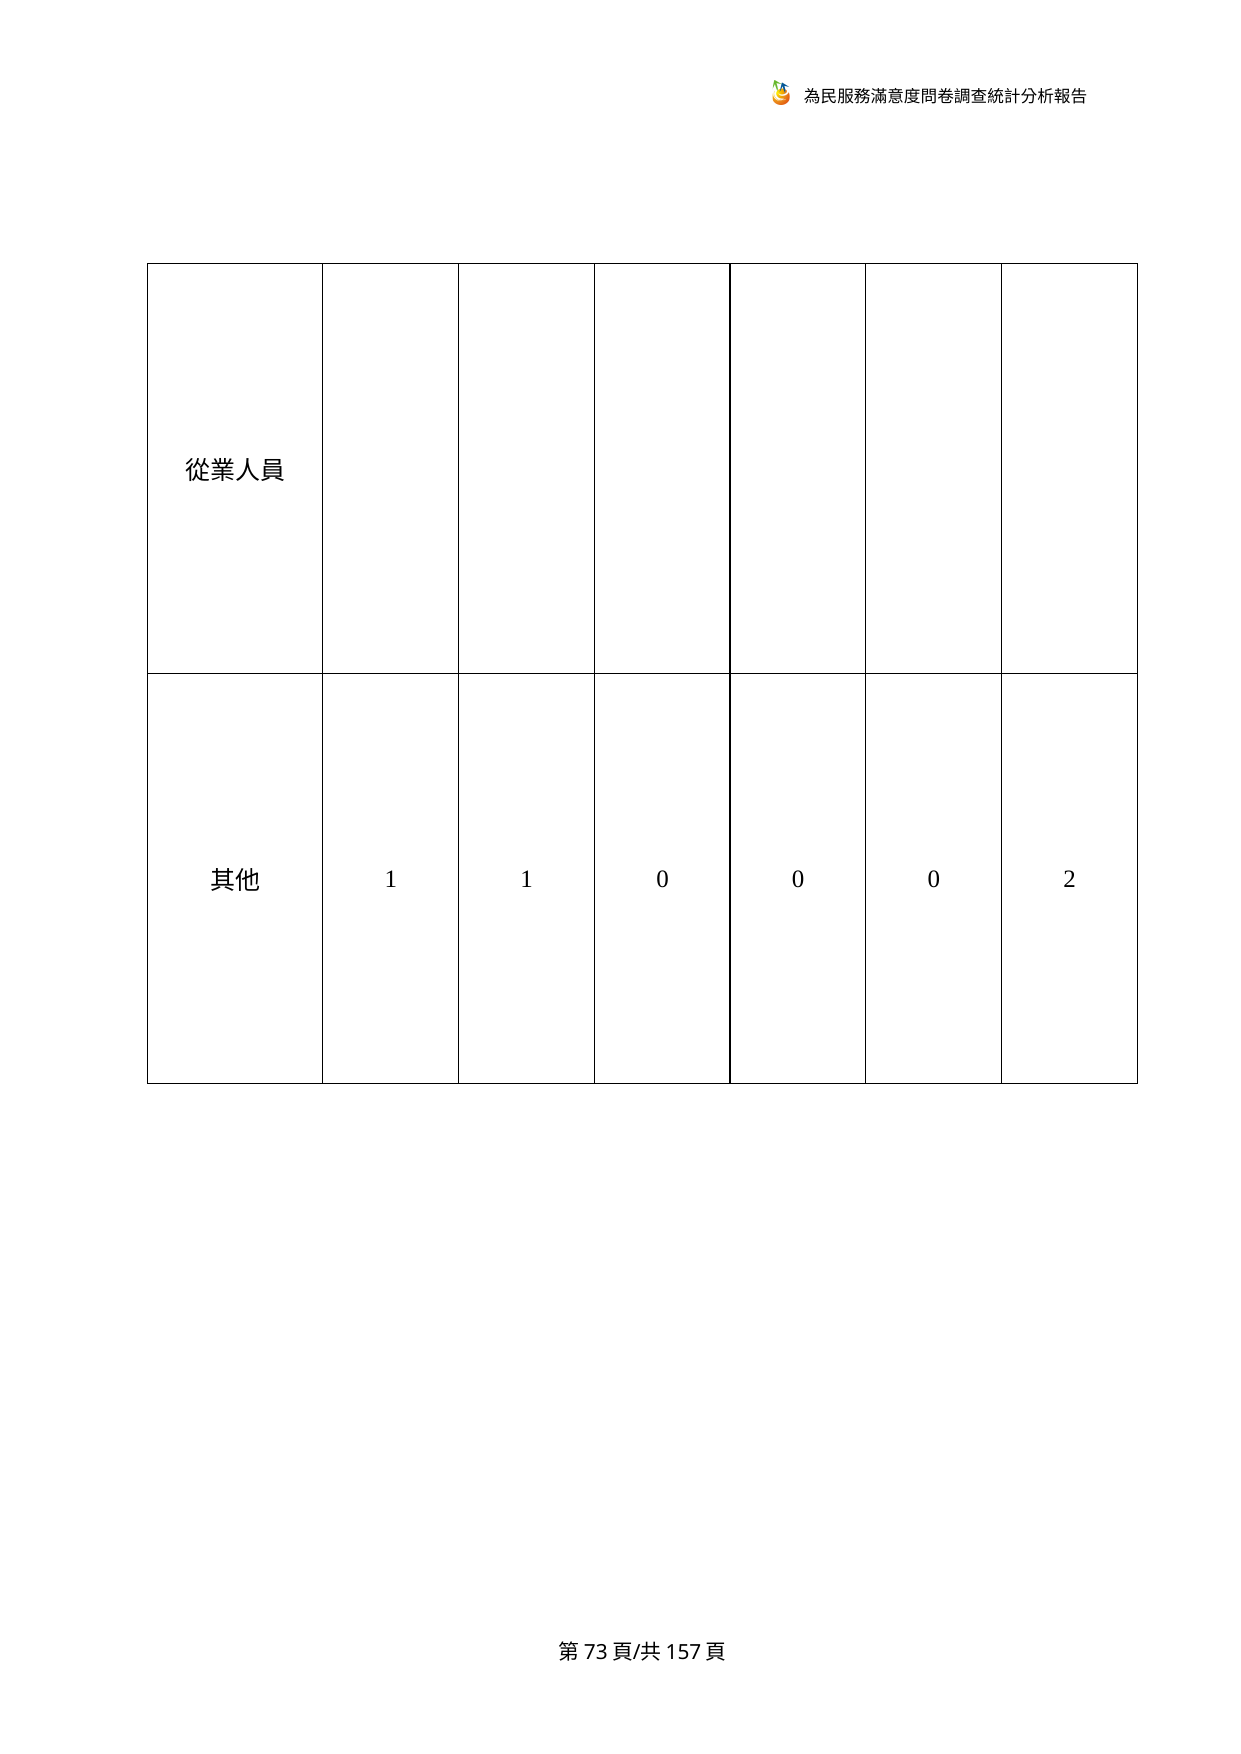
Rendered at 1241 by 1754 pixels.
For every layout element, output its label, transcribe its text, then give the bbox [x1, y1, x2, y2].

table_cell [459, 264, 594, 673]
table_cell [866, 264, 1001, 673]
table_cell [323, 264, 458, 673]
table_cell 0 [866, 674, 1001, 1083]
table_cell [731, 264, 865, 673]
table_cell 1 [459, 674, 594, 1083]
table_cell 從業人員 [148, 264, 322, 673]
table_cell 其他 [148, 674, 322, 1083]
table_cell 2 [1002, 674, 1137, 1083]
table_cell 0 [595, 674, 729, 1083]
table_cell [1002, 264, 1137, 673]
picture [772, 80, 790, 105]
table_cell 0 [731, 674, 865, 1083]
table_cell [595, 264, 729, 673]
table_cell 1 [323, 674, 458, 1083]
